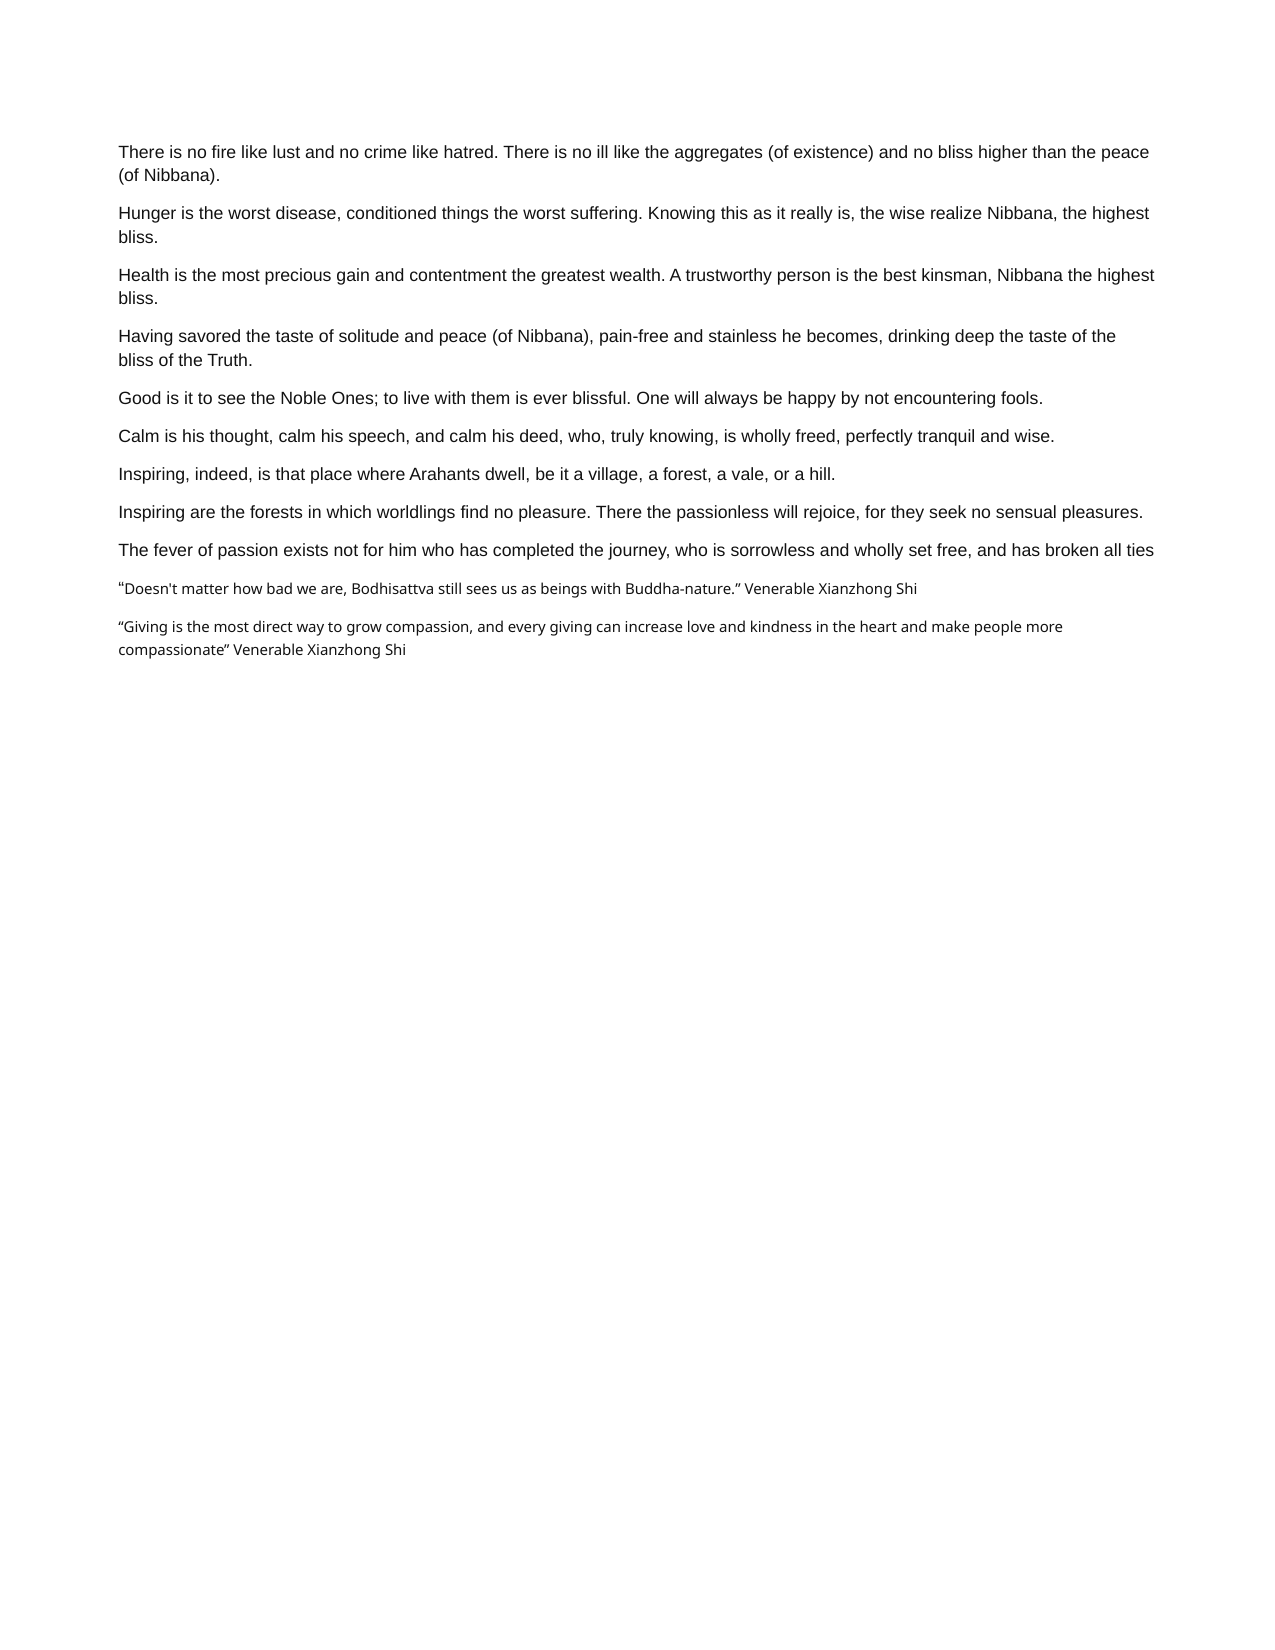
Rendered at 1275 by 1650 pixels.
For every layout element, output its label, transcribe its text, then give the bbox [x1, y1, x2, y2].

text Health is the most precious gain and contentment the greatest wealth. A trustworthy person is the best kinsman, Nibbana the highest bliss. [118, 264, 1157, 308]
text Hunger is the worst disease, conditioned things the worst suffering. Knowing this as it really is, the wise realize Nibbana, the highest bliss. [118, 203, 1157, 247]
text Good is it to see the Noble Ones; to live with them is ever blissful. One will always be happy by not encountering fools. [118, 387, 1157, 408]
text Inspiring are the forests in which worldlings find no pleasure. There the passionless will rejoice, for they seek no sensual pleasures. [118, 501, 1157, 522]
text There is no fire like lust and no crime like hatred. There is no ill like the aggregates (of existence) and no bliss higher than the peace (of Nibbana). [118, 118, 1157, 185]
text “Giving is the most direct way to grow compassion, and every giving can increase love and kindness in the heart and make people more compassionate” Venerable Xianzhong Shi [118, 616, 1157, 683]
text The fever of passion exists not for him who has completed the journey, who is sorrowless and wholly set free, and has broken all ties [118, 539, 1157, 560]
text Inspiring, indeed, is that place where Arahants dwell, be it a village, a forest, a vale, or a hill. [118, 463, 1157, 484]
text Having savored the taste of solitude and peace (of Nibbana), pain-free and stainless he becomes, drinking deep the taste of the bliss of the Truth. [118, 326, 1157, 370]
text “Doesn't matter how bad we are, Bodhisattva still sees us as beings with Buddha-nature.” Venerable Xianzhong Shi [118, 577, 1157, 598]
text Calm is his thought, calm his speech, and calm his deed, who, truly knowing, is wholly freed, perfectly tranquil and wise. [118, 425, 1157, 446]
